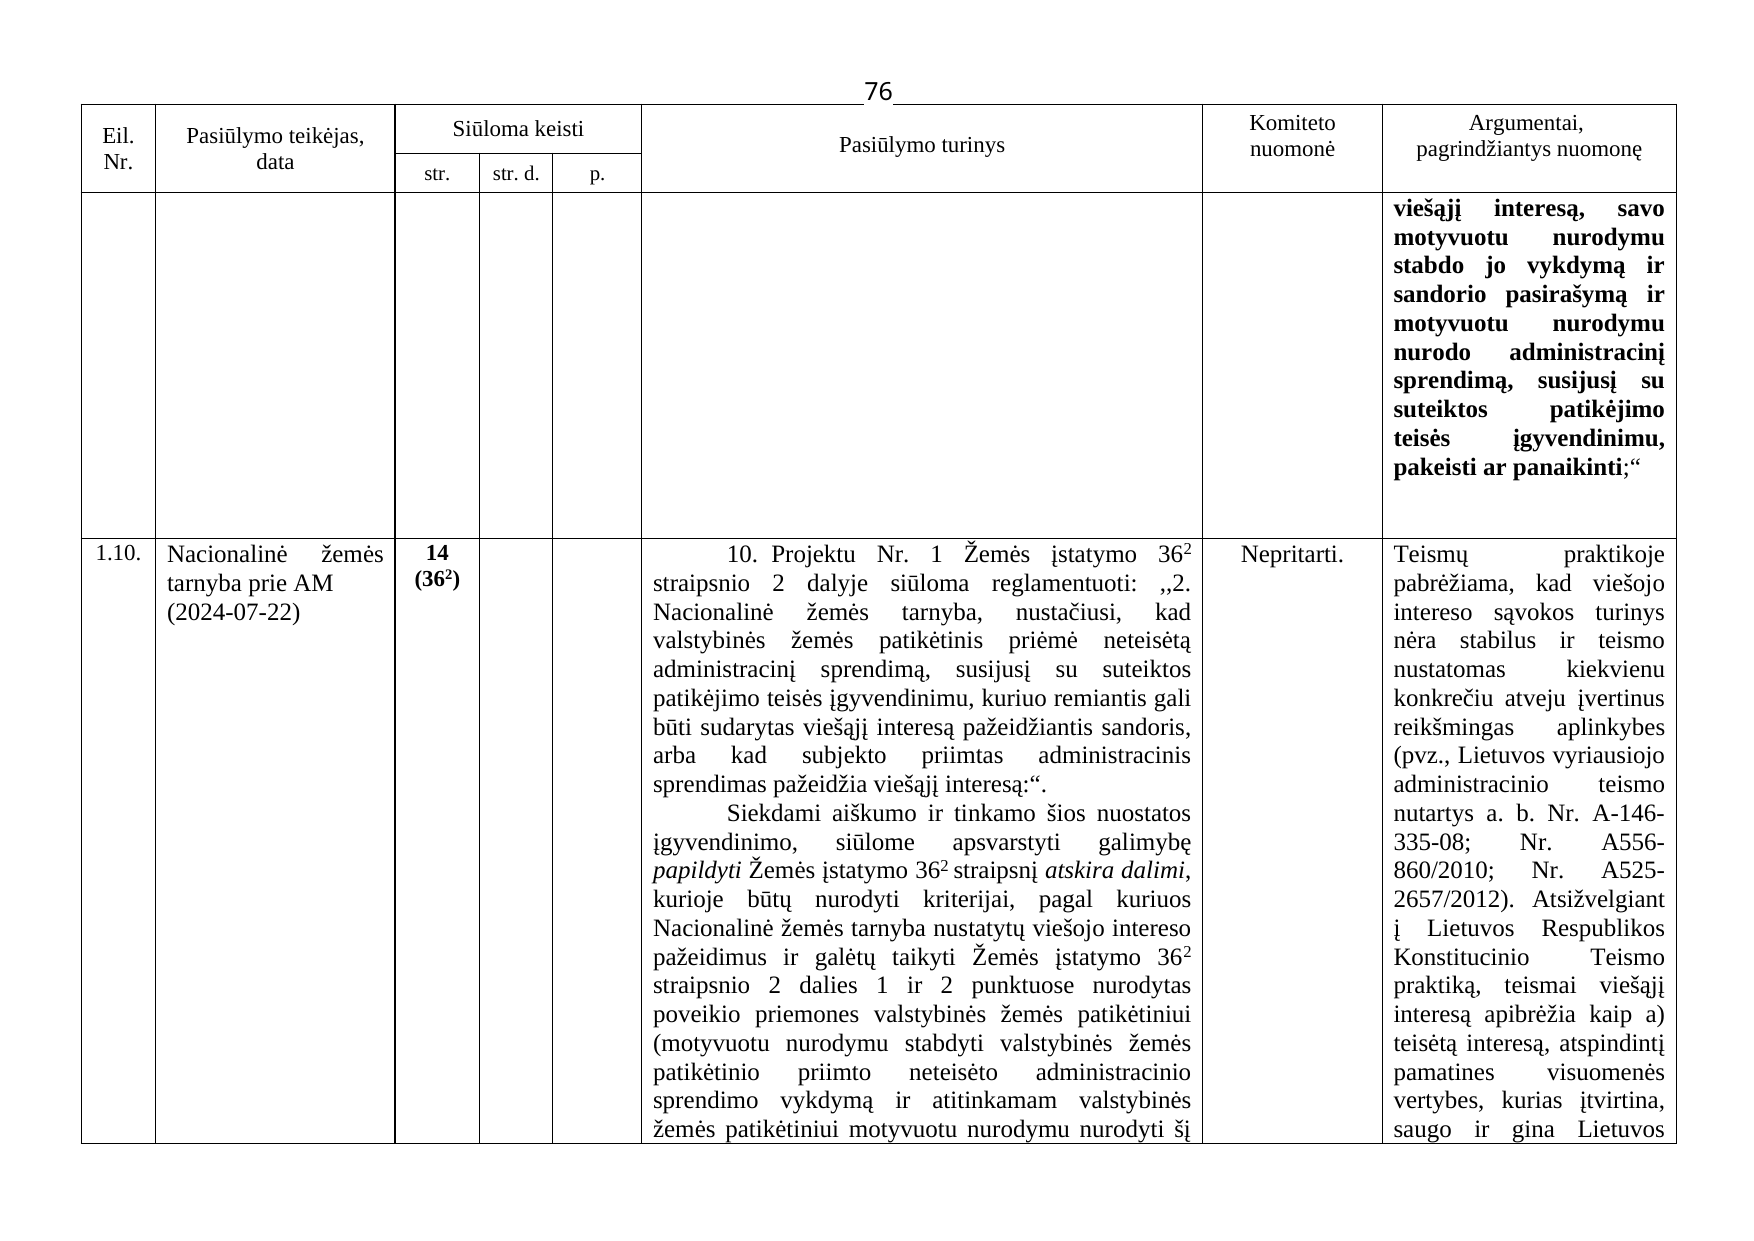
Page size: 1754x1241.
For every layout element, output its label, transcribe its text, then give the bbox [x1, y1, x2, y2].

table_cell str. [396, 154, 479, 192]
table_cell viešąjį interesą, savo motyvuotu nurodymu stabdo jo vykdymą ir sandorio pasirašymą ir motyvuotu nurodymu nurodo administracinį sprendimą, susijusį su suteiktos patikėjimo teisės įgyvendinimu, pakeisti ar panaikinti;“ [1383, 193, 1676, 538]
table_cell 1.10. [82, 539, 155, 1143]
table_cell 14 (362) [396, 539, 479, 1143]
table_header Siūloma keisti [396, 105, 641, 153]
table_cell str. d. [480, 154, 552, 192]
table_header Argumentai, pagrindžiantys nuomonę [1383, 105, 1676, 192]
table_cell [642, 193, 1202, 538]
table_cell Teismų praktikoje pabrėžiama, kad viešojo intereso sąvokos turinys nėra stabilus ir teismo nustatomas kiekvienu konkrečiu atveju įvertinus reikšmingas aplinkybes (pvz., Lietuvos vyriausiojo administracinio teismo nutartys a. b. Nr. A-146-335-08; Nr. A556-860/2010; Nr. A525-2657/2012). Atsižvelgiant į Lietuvos Respublikos Konstitucinio Teismo praktiką, teismai viešąjį interesą apibrėžia kaip a) teisėtą interesą, atspindintį pamatines visuomenės vertybes, kurias įtvirtina, saugo ir gina Lietuvos [1383, 539, 1676, 1143]
table_cell p. [553, 154, 641, 192]
table_header Pasiūlymo turinys [642, 105, 1202, 192]
table_header Pasiūlymo teikėjas, data [156, 105, 394, 192]
table_cell [1203, 193, 1382, 538]
table_cell Projektu Nr. 1 Žemės įstatymo 362 straipsnio 2 dalyje siūloma reglamentuoti: ,,2. Nacionalinė žemės tarnyba, nustačiusi, kad valstybinės žemės patikėtinis priėmė neteisėtą administracinį sprendimą, susijusį su suteiktos patikėjimo teisės įgyvendinimu, kuriuo remiantis gali būti sudarytas viešąjį interesą pažeidžiantis sandoris, arba kad subjekto priimtas administracinis sprendimas pažeidžia viešąjį interesą:“. Siekdami aiškumo ir tinkamo šios nuostatos įgyvendinimo, siūlome apsvarstyti galimybę papildyti Žemės įstatymo 362 straipsnį atskira dalimi, kurioje būtų nurodyti kriterijai, pagal kuriuos Nacionalinė žemės tarnyba nustatytų viešojo intereso pažeidimus ir galėtų taikyti Žemės įstatymo 362 straipsnio 2 dalies 1 ir 2 punktuose nurodytas poveikio priemones valstybinės žemės patikėtiniui (motyvuotu nurodymu stabdyti valstybinės žemės patikėtinio priimto neteisėto administracinio sprendimo vykdymą ir atitinkamam valstybinės žemės patikėtiniui motyvuotu nurodymu nurodyti šį [642, 539, 1202, 1143]
table_cell [553, 539, 641, 1143]
table_cell [396, 193, 479, 538]
table_cell [480, 539, 552, 1143]
table_cell [480, 193, 552, 538]
table_cell Nepritarti. [1203, 539, 1382, 1143]
table_header Komiteto nuomonė [1203, 105, 1382, 192]
table_header Eil. Nr. [82, 105, 155, 192]
table_cell [156, 193, 394, 538]
table_cell [553, 193, 641, 538]
table_cell Nacionalinė žemės tarnyba prie AM (2024-07-22) [156, 539, 394, 1143]
table_cell [82, 193, 155, 538]
